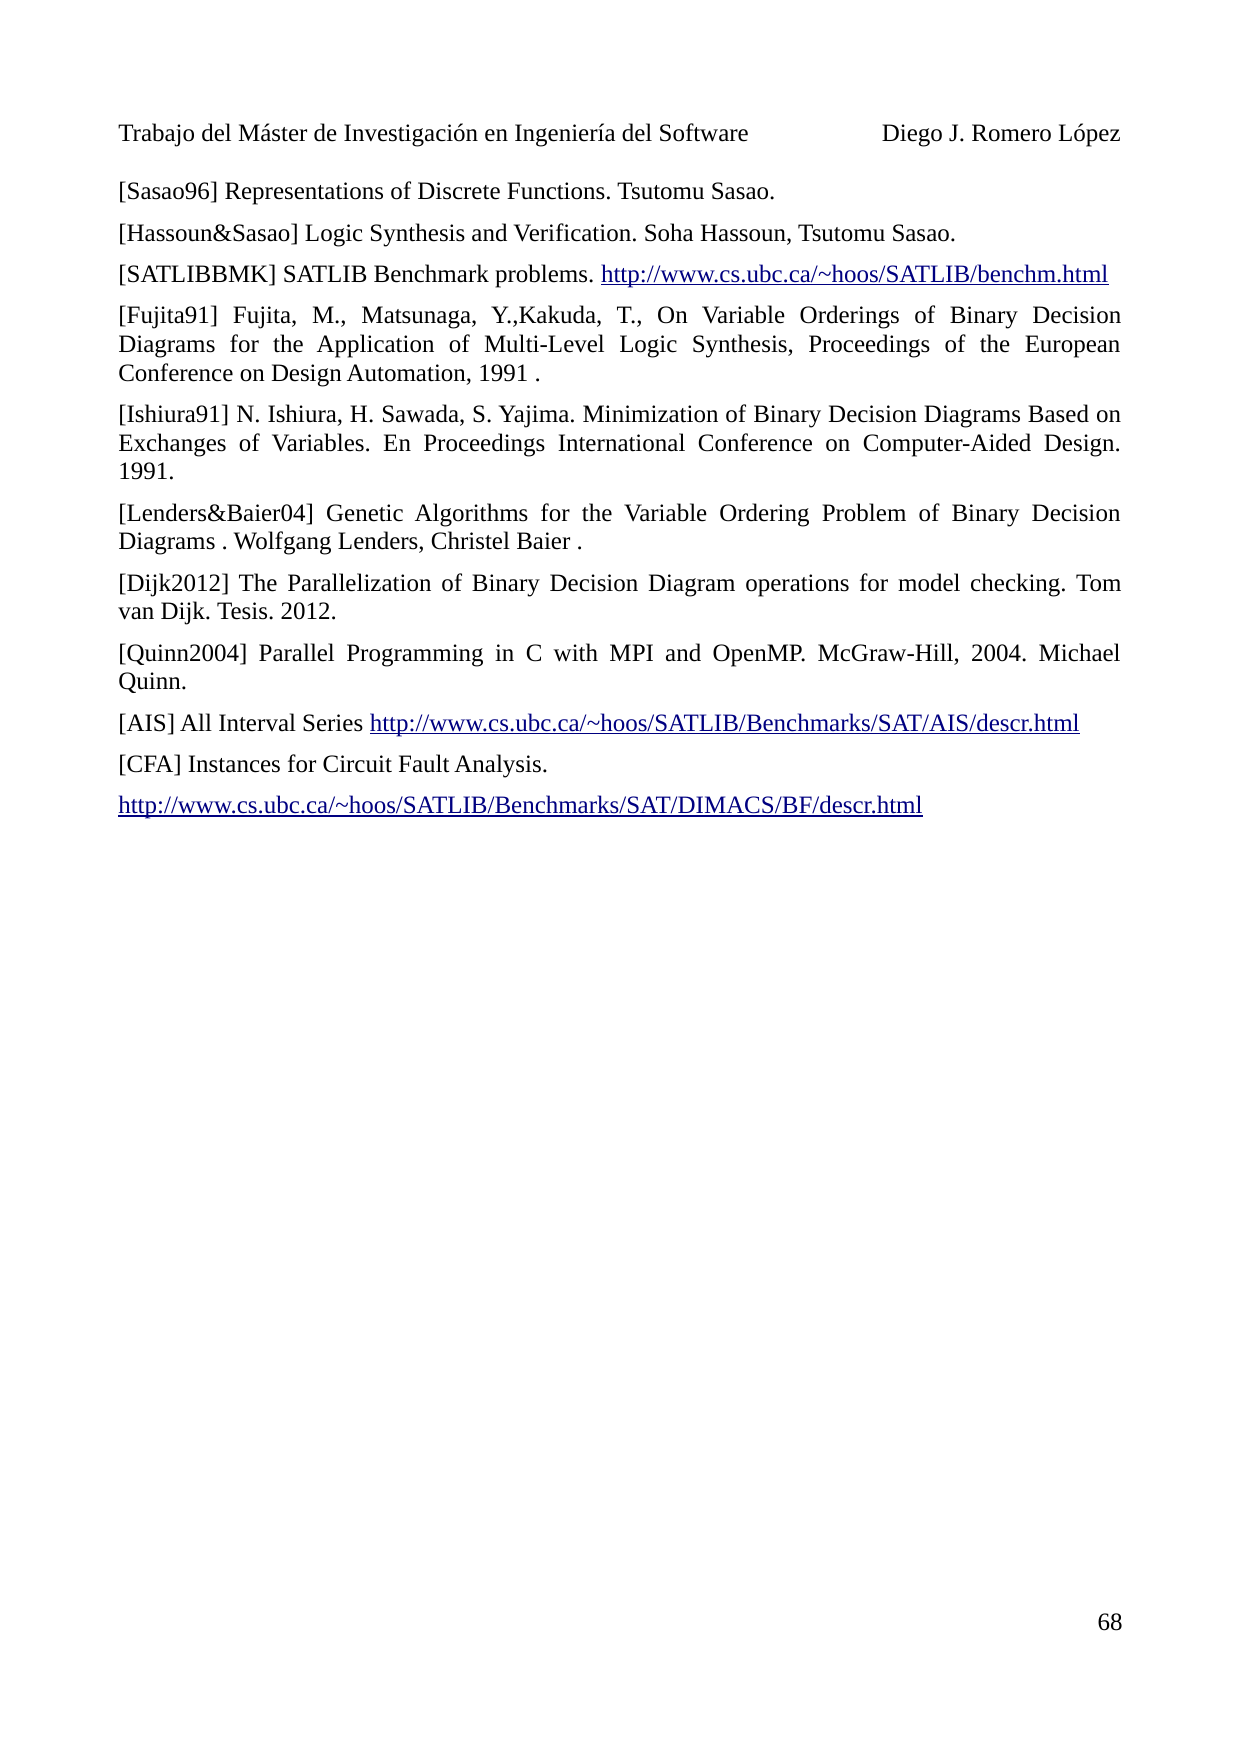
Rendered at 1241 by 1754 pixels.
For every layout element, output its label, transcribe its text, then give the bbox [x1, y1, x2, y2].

text [SATLIBBMK] SATLIB Benchmark problems. http://www.cs.ubc.ca/~hoos/SATLIB/benchm.html [118, 259, 1122, 288]
text [AIS] All Interval Series http://www.cs.ubc.ca/~hoos/SATLIB/Benchmarks/SAT/AIS/descr.html [118, 708, 1122, 736]
text [Ishiura91] N. Ishiura, H. Sawada, S. Yajima. Minimization of Binary Decision Diagrams Based on Exchanges of Variables. En Proceedings International Conference on Computer-Aided Design. 1991. [118, 399, 1122, 485]
text [Hassoun&Sasao] Logic Synthesis and Verification. Soha Hassoun, Tsutomu Sasao. [118, 218, 1122, 246]
text [Quinn2004] Parallel Programming in C with MPI and OpenMP. McGraw-Hill, 2004. Michael Quinn. [118, 638, 1122, 695]
text [Lenders&Baier04] Genetic Algorithms for the Variable Ordering Problem of Binary Decision Diagrams . Wolfgang Lenders, Christel Baier . [118, 498, 1122, 555]
text http://www.cs.ubc.ca/~hoos/SATLIB/Benchmarks/SAT/DIMACS/BF/descr.html [118, 790, 1122, 819]
text [Fujita91] Fujita, M., Matsunaga, Y.,Kakuda, T., On Variable Orderings of Binary Decision Diagrams for the Application of Multi-Level Logic Synthesis, Proceedings of the European Conference on Design Automation, 1991 . [118, 300, 1122, 386]
text [CFA] Instances for Circuit Fault Analysis. [118, 749, 1122, 778]
text [Dijk2012] The Parallelization of Binary Decision Diagram operations for model checking. Tom van Dijk. Tesis. 2012. [118, 568, 1122, 625]
text [Sasao96] Representations of Discrete Functions. Tsutomu Sasao. [118, 176, 1122, 205]
